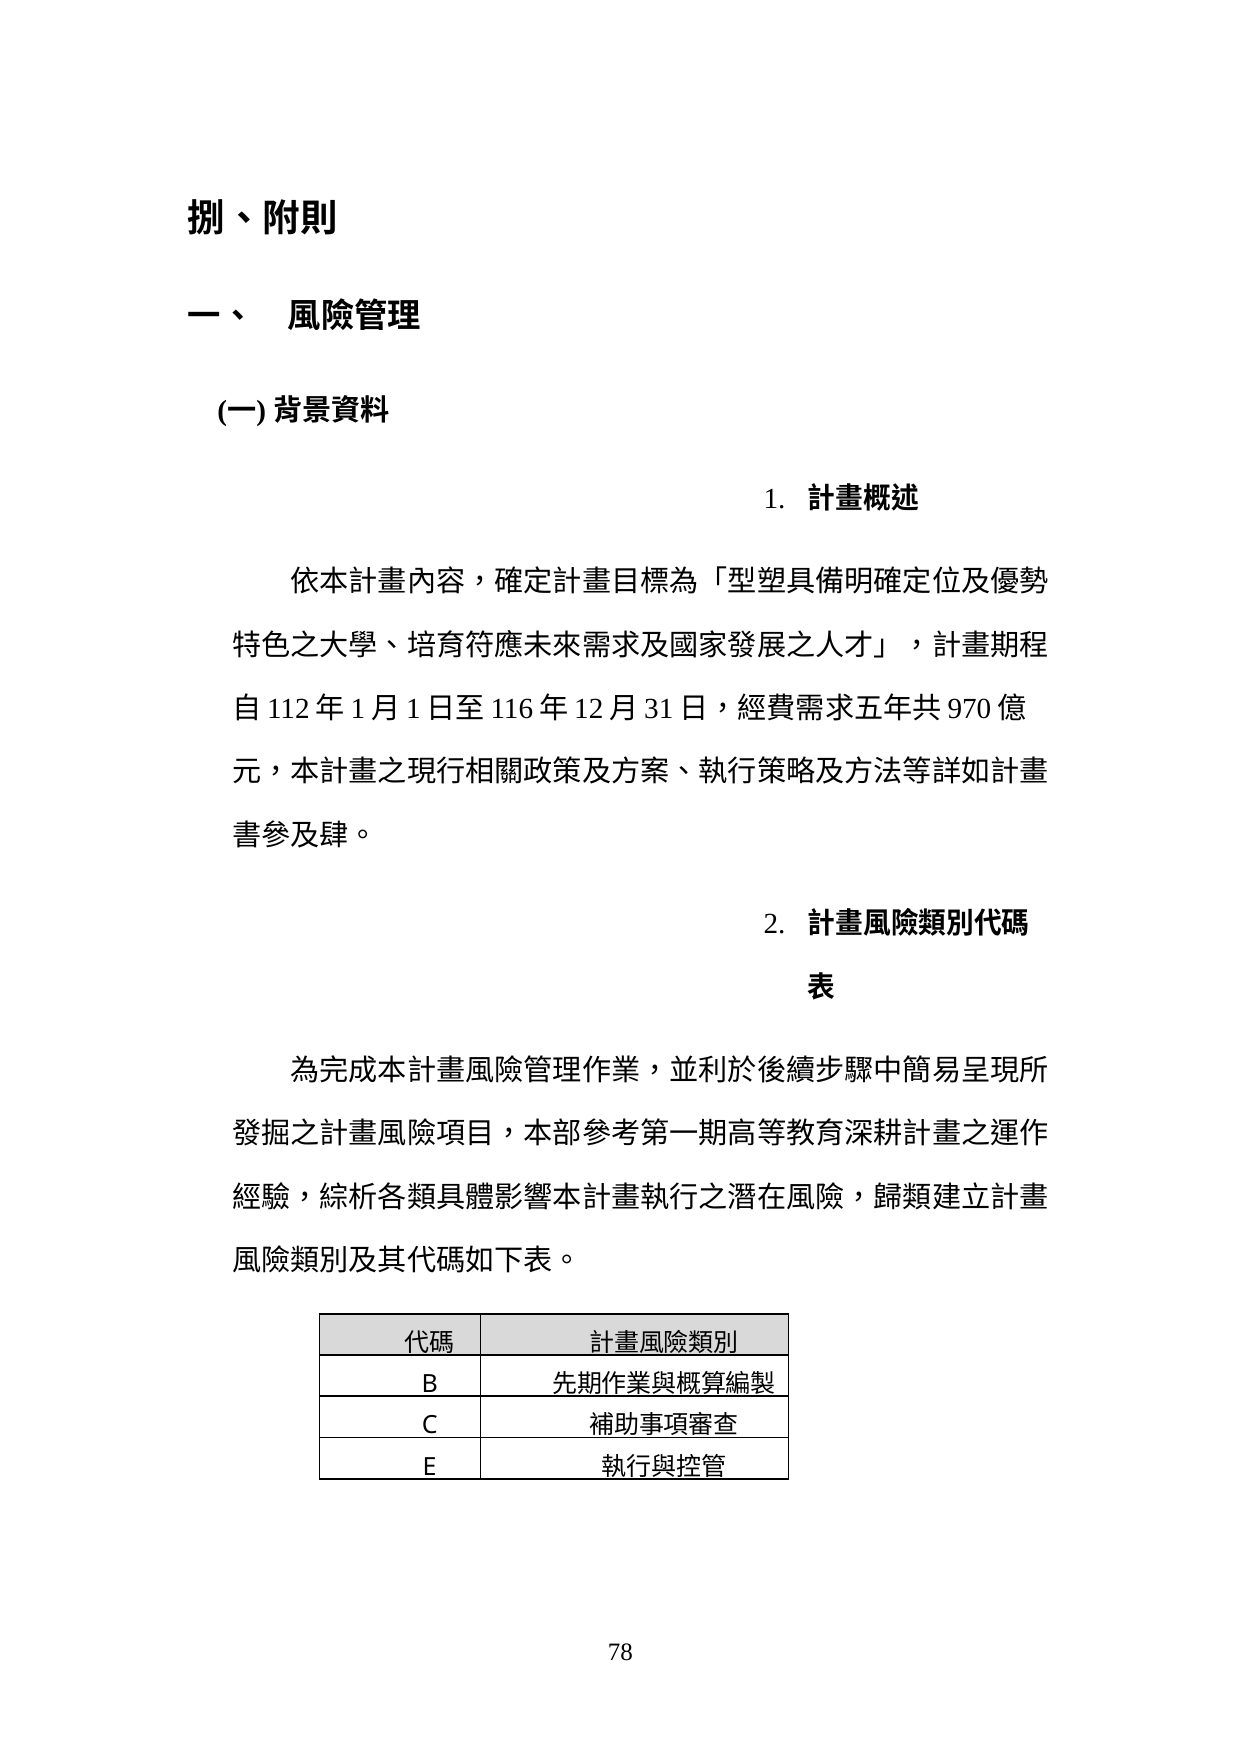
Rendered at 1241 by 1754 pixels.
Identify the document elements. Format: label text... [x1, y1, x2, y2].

subtitle 附則 [187, 188, 1053, 242]
text 為完成本計畫風險管理作業，並利於後續步驟中簡易呈現所發掘之計畫風險項目，本部參考第一期高等教育深耕計畫之運作經驗，綜析各類具體影響本計畫執行之潛在風險，歸類建立計畫風險類別及其代碼如下表。 [232, 1047, 1053, 1279]
subtitle 背景資料 [217, 386, 1053, 428]
table_cell E [320, 1438, 480, 1478]
subtitle 計畫風險類別代碼表 [763, 900, 1053, 1006]
table_cell B [320, 1356, 480, 1395]
table_cell 補助事項審查 [481, 1397, 788, 1437]
text 依本計畫內容，確定計畫目標為「型塑具備明確定位及優勢特色之大學、培育符應未來需求及國家發展之人才」，計畫期程自112年1月1日至116年12月31日，經費需求五年共970億元，本計畫之現行相關政策及方案、執行策略及方法等詳如計畫書參及肆。 [232, 558, 1053, 854]
subtitle 計畫概述 [763, 474, 1053, 517]
table_header 計畫風險類別 [481, 1315, 788, 1354]
table_header 代碼 [320, 1315, 480, 1354]
table_cell 執行與控管 [481, 1438, 788, 1478]
table_cell C [320, 1397, 480, 1437]
subtitle 風險管理 [187, 289, 1053, 337]
table_cell 先期作業與概算編製 [481, 1356, 788, 1395]
